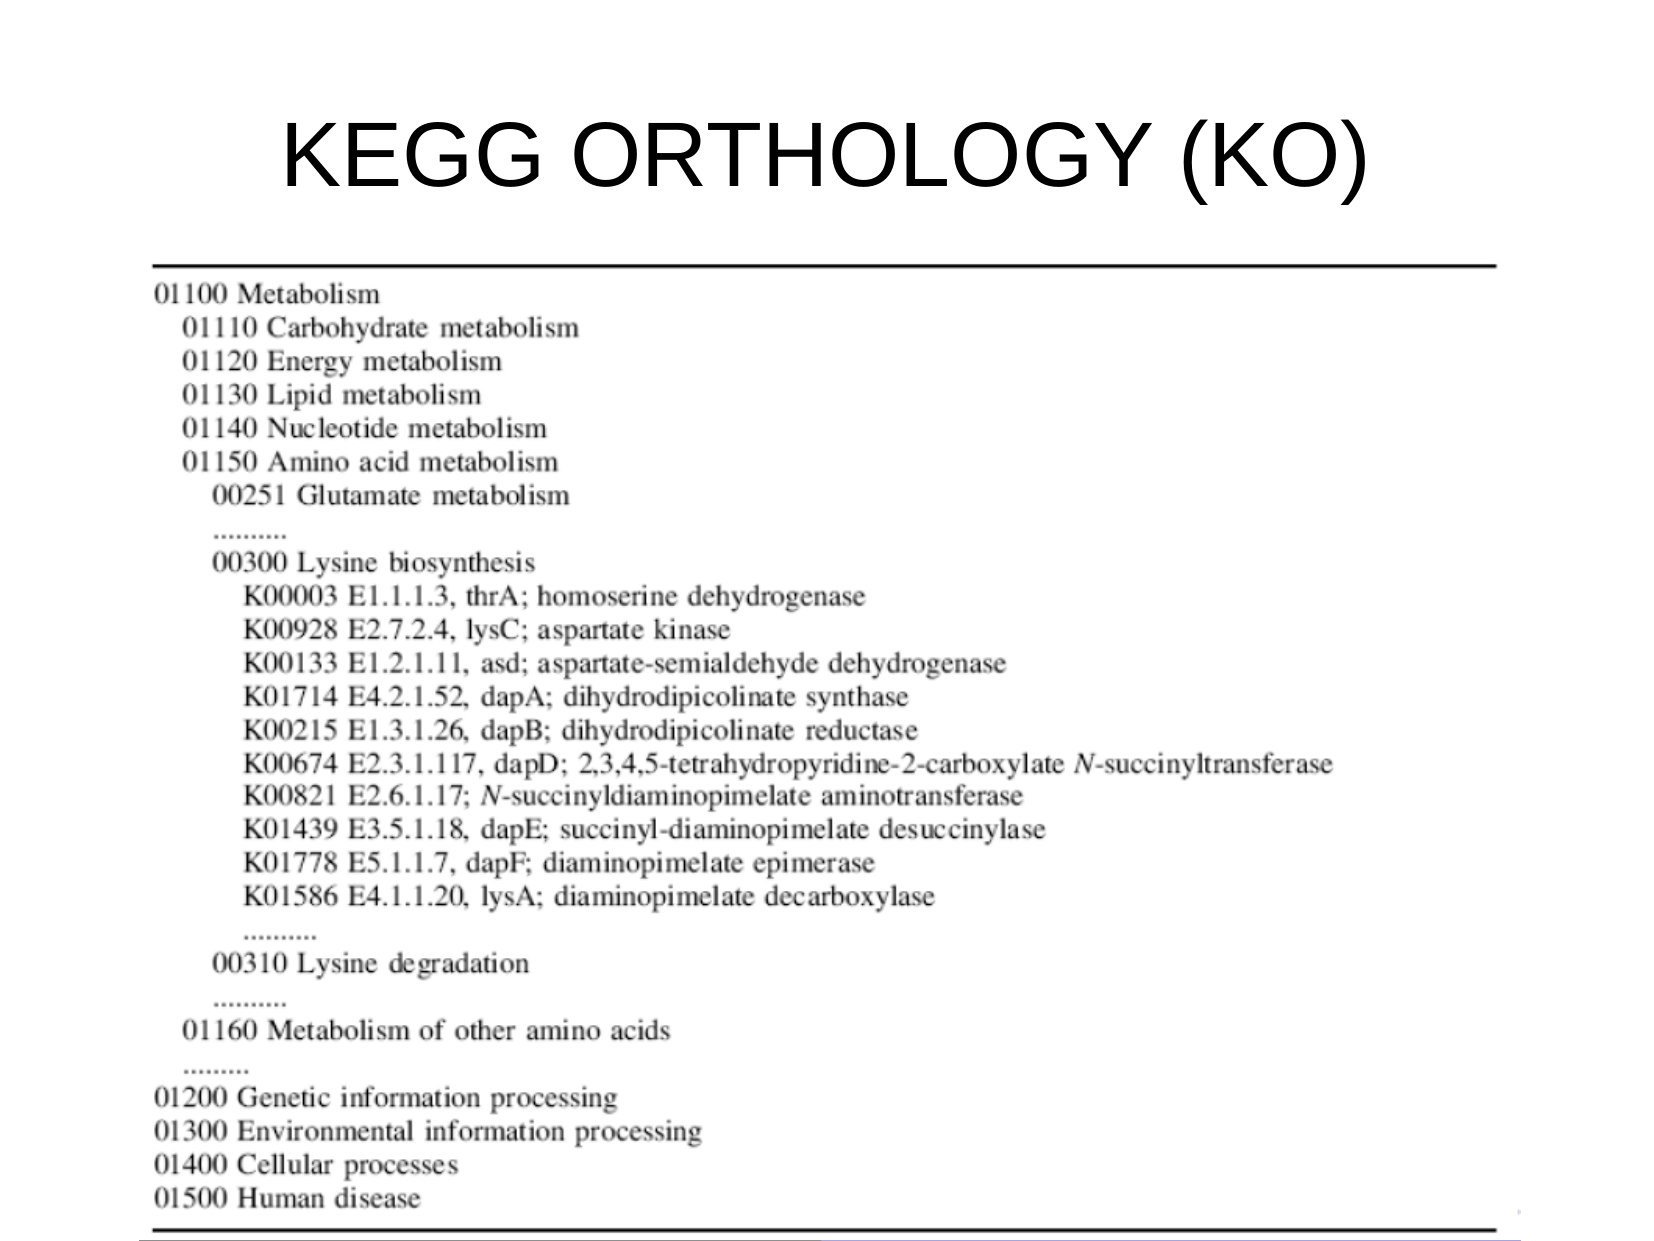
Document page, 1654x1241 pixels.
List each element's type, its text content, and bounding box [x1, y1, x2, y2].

picture [139, 252, 1521, 1241]
title KEGG ORTHOLOGY (KO) [82, 49, 1571, 257]
